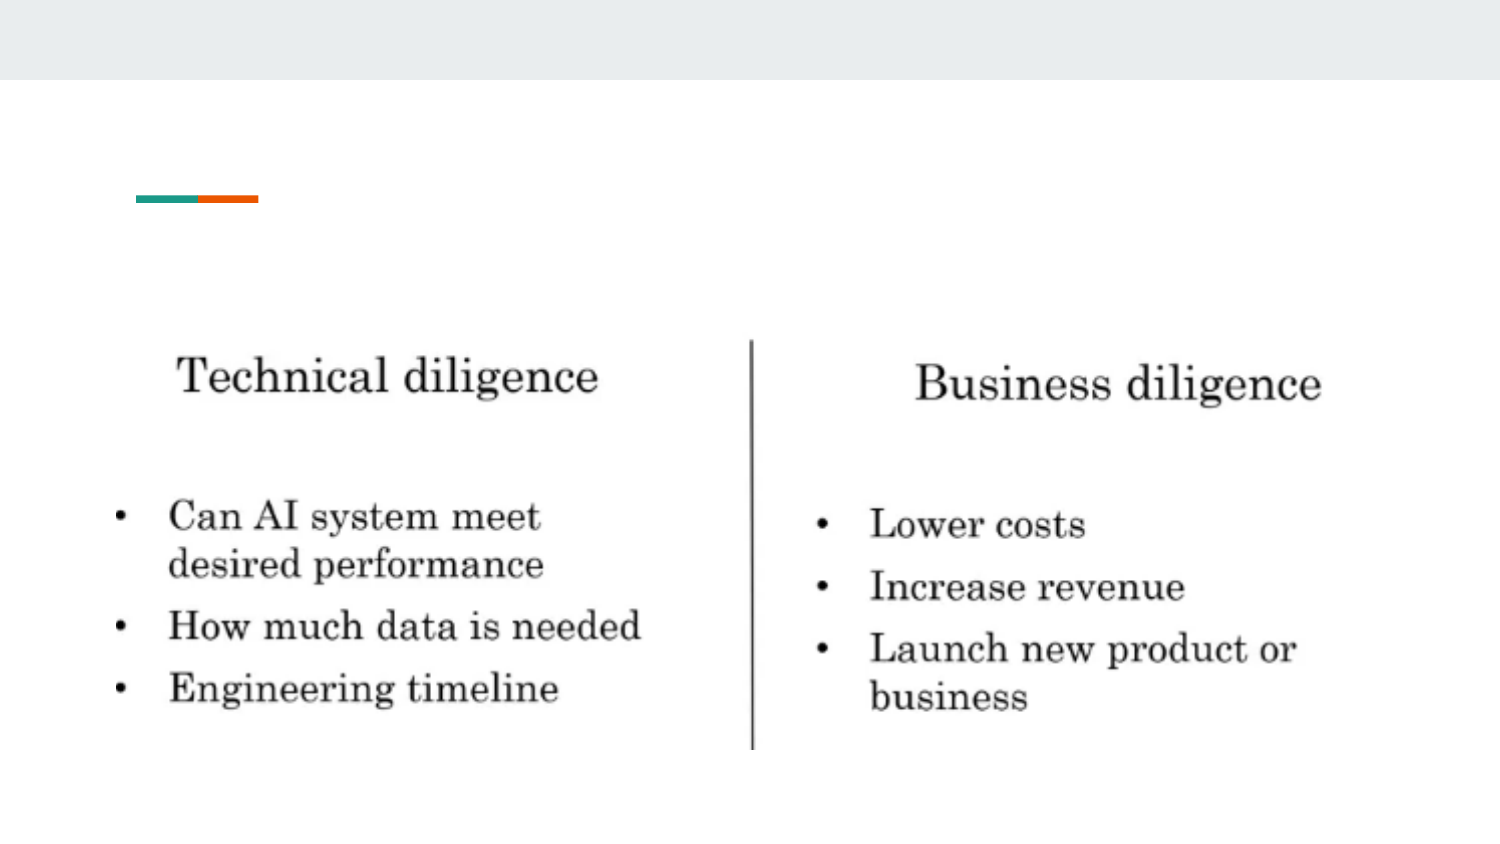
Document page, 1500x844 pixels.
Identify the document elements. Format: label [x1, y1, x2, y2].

picture [116, 332, 1406, 750]
